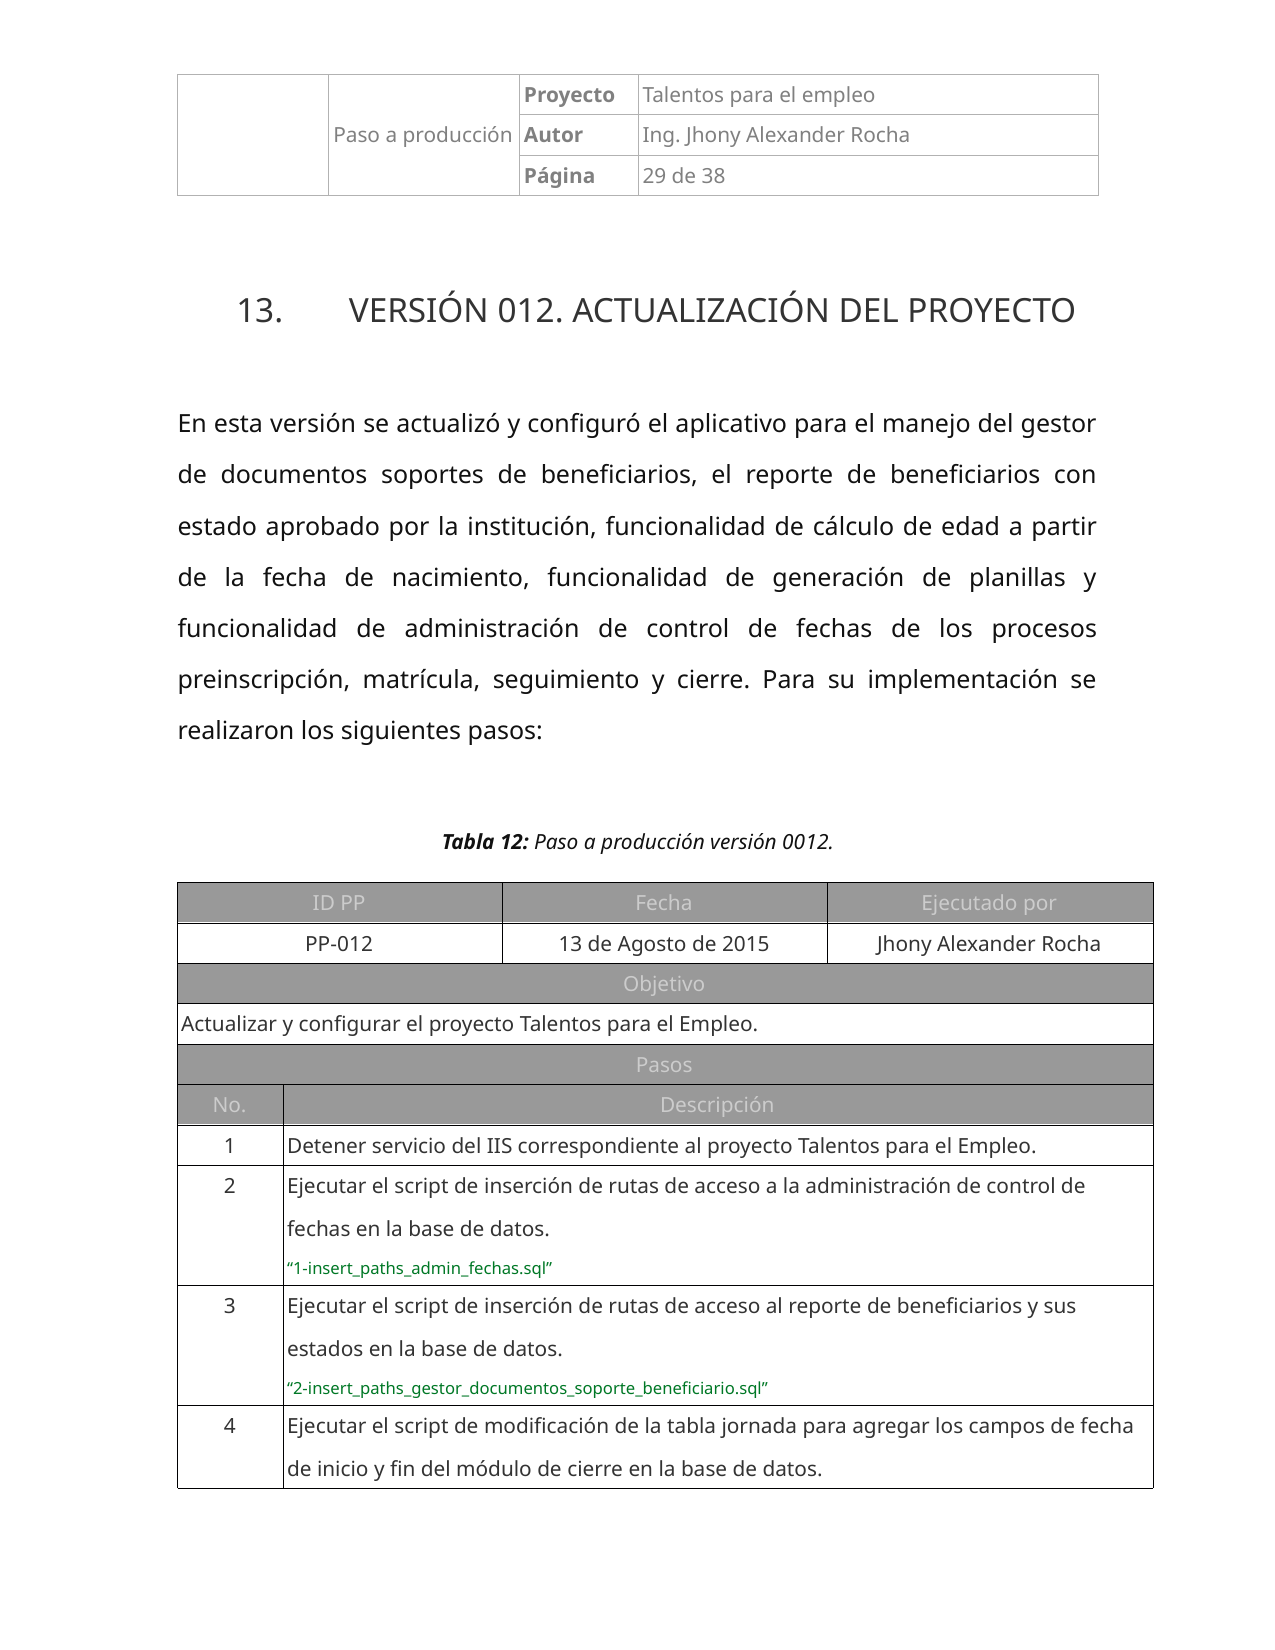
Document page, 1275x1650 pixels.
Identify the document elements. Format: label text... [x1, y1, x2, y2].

subtitle Versión 012. Actualización del Proyecto [215, 287, 1098, 332]
table_cell PP-012 [178, 924, 502, 963]
table_cell Descripción [284, 1085, 1153, 1124]
text Tabla 12: Paso a producción versión 0012. [177, 827, 1098, 855]
table_cell Jhony Alexander Rocha [828, 924, 1153, 963]
table_cell Ejecutar el script de inserción de rutas de acceso a la administración de control de fechas en la base de datos. “1-insert_paths_admin_fechas.sql” [284, 1166, 1153, 1285]
text En esta versión se actualizó y configuró el aplicativo para el manejo del gestor de documentos soportes de beneficiarios, el reporte de beneficiarios con estado aprobado por la institución, funcionalidad de cálculo de edad a partir de la fecha de nacimiento, funcionalidad de generación de planillas y funcionalidad de administración de control de fechas de los procesos preinscripción, matrícula, seguimiento y cierre. Para su implementación se realizaron los siguientes pasos: [177, 406, 1098, 746]
table_cell Actualizar y configurar el proyecto Talentos para el Empleo. [178, 1004, 1153, 1044]
table_cell Objetivo [178, 964, 1153, 1003]
table_header ID PP [178, 883, 502, 922]
table_cell Detener servicio del IIS correspondiente al proyecto Talentos para el Empleo. [284, 1126, 1153, 1165]
table_cell 2 [178, 1166, 283, 1285]
table_cell 13 de Agosto de 2015 [503, 924, 827, 963]
table_header Ejecutado por [828, 883, 1153, 922]
table_cell Ejecutar el script de modificación de la tabla jornada para agregar los campos de fecha de inicio y fin del módulo de cierre en la base de datos. [284, 1406, 1153, 1488]
table_cell Pasos [178, 1045, 1153, 1084]
table_cell 3 [178, 1286, 283, 1405]
table_cell No. [178, 1085, 283, 1124]
table_header Fecha [503, 883, 827, 922]
table_cell Ejecutar el script de inserción de rutas de acceso al reporte de beneficiarios y sus estados en la base de datos. “2-insert_paths_gestor_documentos_soporte_beneficiario.sql” [284, 1286, 1153, 1405]
table_cell 4 [178, 1406, 283, 1488]
table_cell 1 [178, 1126, 283, 1165]
